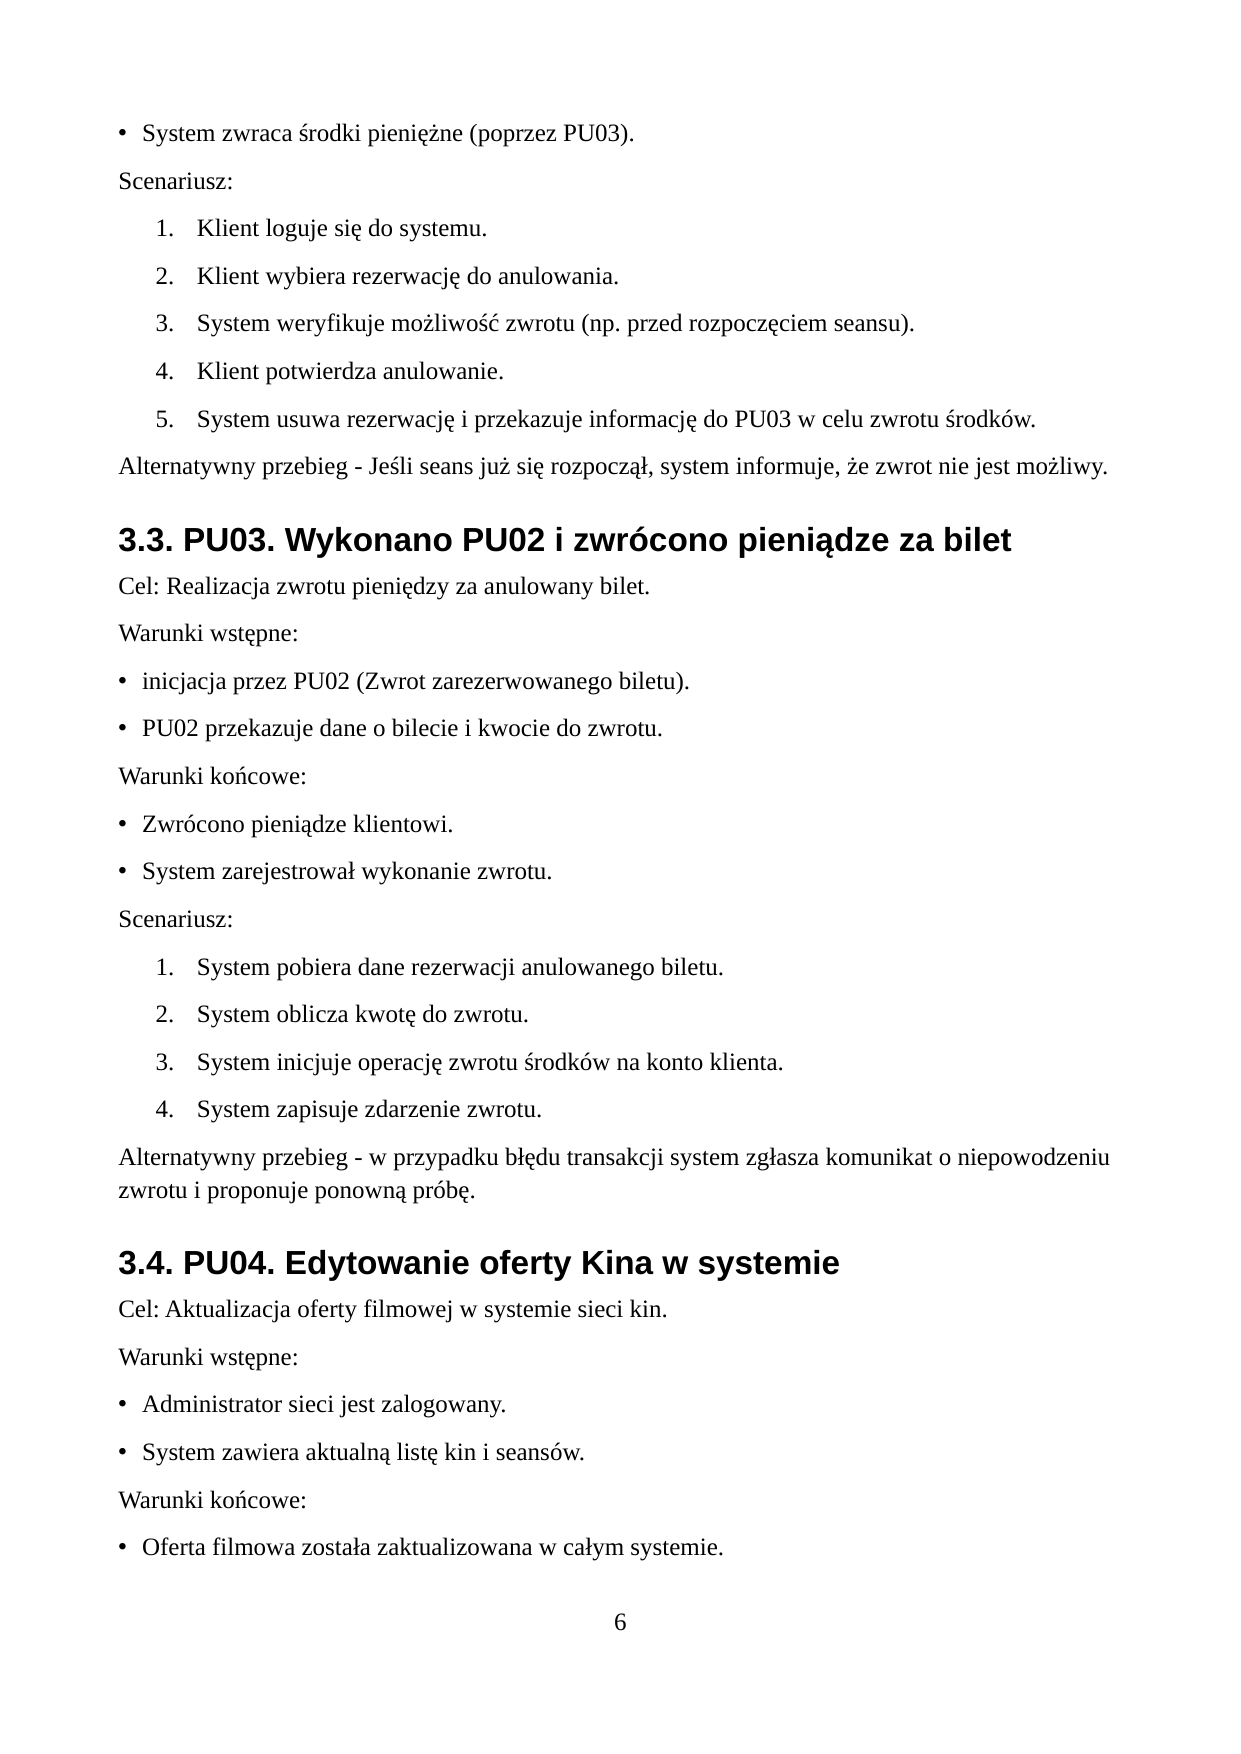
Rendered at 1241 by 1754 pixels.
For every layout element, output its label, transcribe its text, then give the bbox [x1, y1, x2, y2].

list Klient wybiera rezerwację do anulowania. [155, 261, 1122, 290]
text Warunki wstępne: [118, 618, 1122, 647]
list System inicjuje operację zwrotu środków na konto klienta. [155, 1047, 1122, 1076]
list System zapisuje zdarzenie zwrotu. [155, 1094, 1122, 1123]
text Warunki końcowe: [118, 761, 1122, 790]
list System pobiera dane rezerwacji anulowanego biletu. [155, 952, 1122, 980]
text Alternatywny przebieg - Jeśli seans już się rozpoczął, system informuje, że zwrot nie jest możliwy. [118, 451, 1122, 480]
list Administrator sieci jest zalogowany. [118, 1389, 1122, 1418]
list Klient potwierdza anulowanie. [155, 356, 1122, 385]
list System zarejestrował wykonanie zwrotu. [118, 856, 1122, 885]
text Warunki końcowe: [118, 1485, 1122, 1513]
list System weryfikuje możliwość zwrotu (np. przed rozpoczęciem seansu). [155, 308, 1122, 337]
text Scenariusz: [118, 904, 1122, 933]
text Cel: Aktualizacja oferty filmowej w systemie sieci kin. [118, 1294, 1122, 1323]
list Zwrócono pieniądze klientowi. [118, 809, 1122, 837]
list System usuwa rezerwację i przekazuje informację do PU03 w celu zwrotu środków. [155, 404, 1122, 432]
list Klient loguje się do systemu. [155, 213, 1122, 242]
subtitle 3.4. PU04. Edytowanie oferty Kina w systemie [118, 1243, 1122, 1282]
list Oferta filmowa została zaktualizowana w całym systemie. [118, 1532, 1122, 1561]
text Alternatywny przebieg - w przypadku błędu transakcji system zgłasza komunikat o niepowodzeniu zwrotu i proponuje ponowną próbę. [118, 1142, 1122, 1204]
list System zwraca środki pieniężne (poprzez PU03). [118, 118, 1122, 147]
subtitle 3.3. PU03. Wykonano PU02 i zwrócono pieniądze za bilet [118, 520, 1122, 558]
text Cel: Realizacja zwrotu pieniędzy za anulowany bilet. [118, 571, 1122, 599]
list PU02 przekazuje dane o bilecie i kwocie do zwrotu. [118, 713, 1122, 742]
list System oblicza kwotę do zwrotu. [155, 999, 1122, 1028]
list inicjacja przez PU02 (Zwrot zarezerwowanego biletu). [118, 666, 1122, 695]
list System zawiera aktualną listę kin i seansów. [118, 1437, 1122, 1466]
text Warunki wstępne: [118, 1342, 1122, 1371]
text Scenariusz: [118, 166, 1122, 194]
